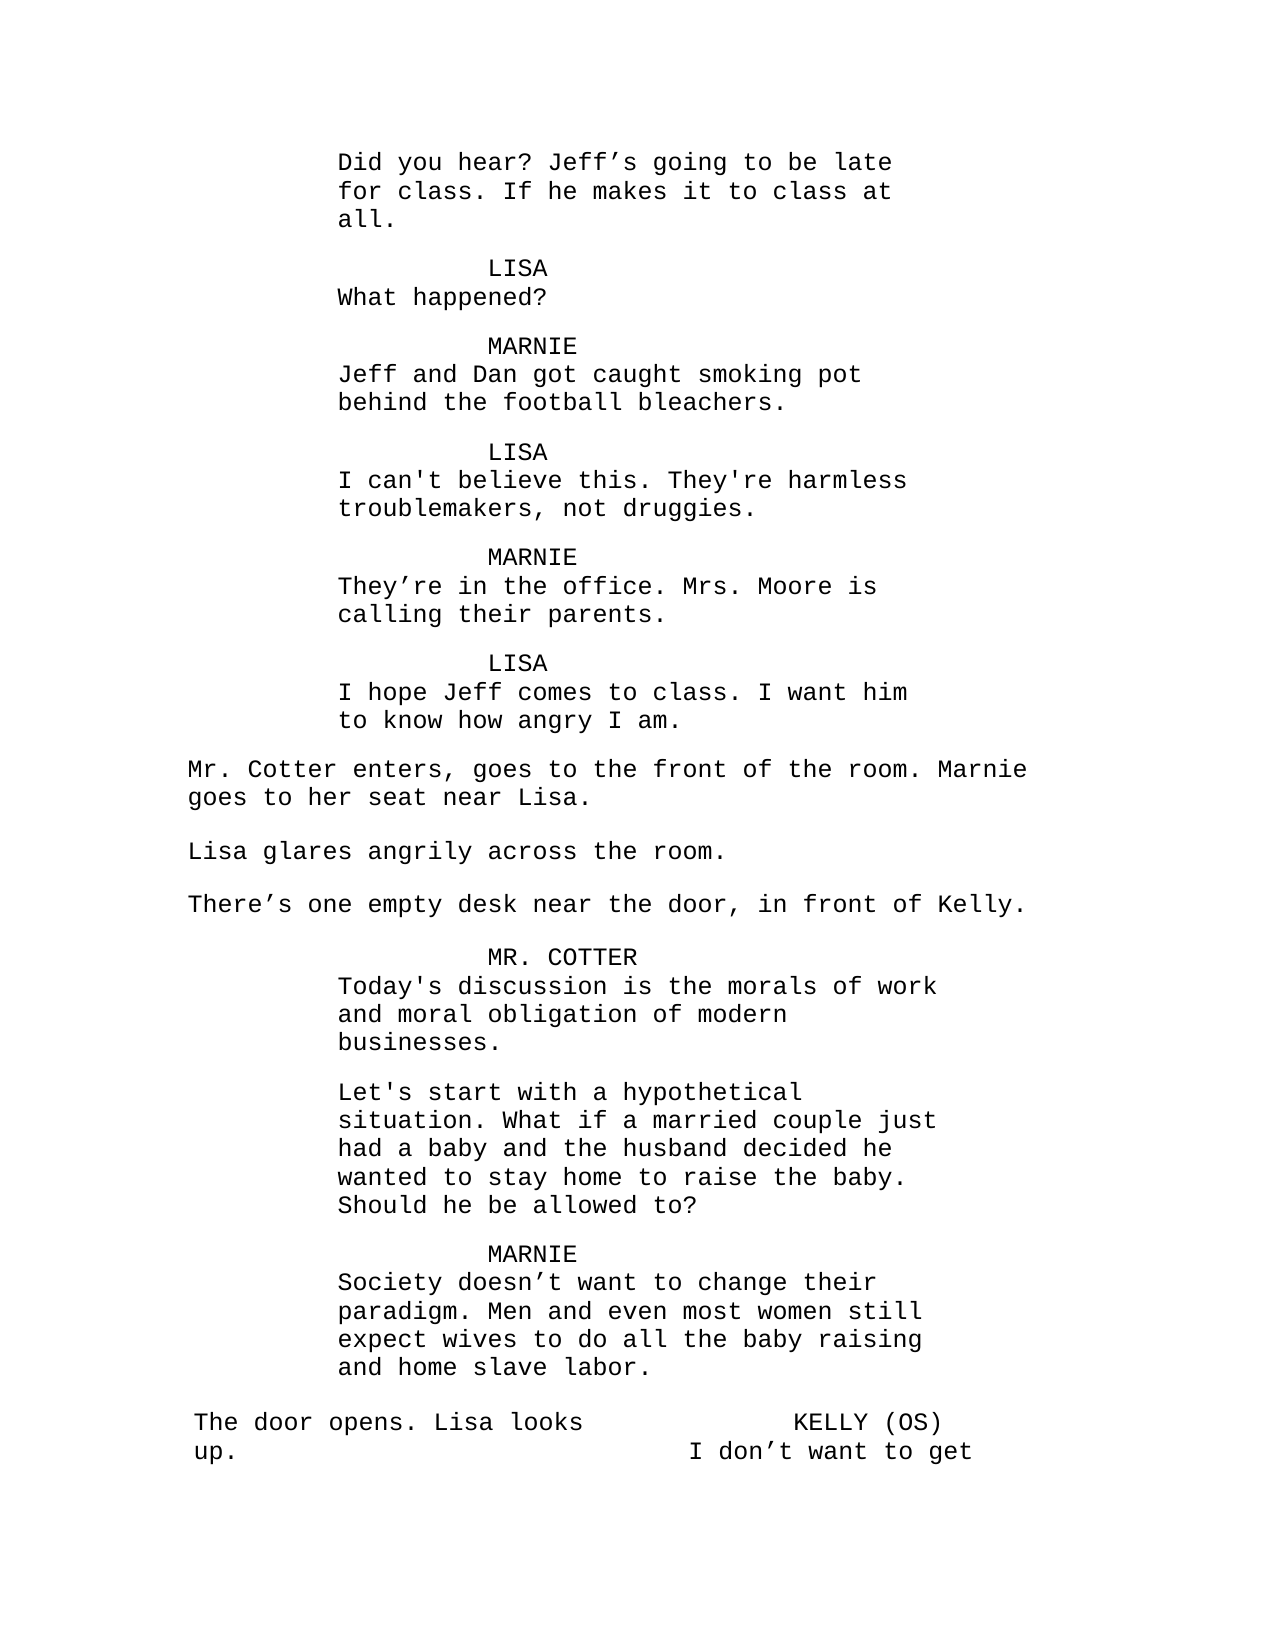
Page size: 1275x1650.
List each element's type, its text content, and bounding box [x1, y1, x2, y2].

text LISA [187, 651, 1087, 679]
text I hope Jeff comes to class. I want him to know how angry I am. [337, 679, 937, 736]
table_header The door opens. Lisa looks up. [188, 1404, 637, 1497]
text Today's discussion is the morals of work and moral obligation of modern businesses. [337, 973, 937, 1058]
text MARNIE [187, 333, 1087, 362]
text Did you hear? Jeff’s going to be late for class. If he makes it to class at all. [337, 150, 937, 235]
text MARNIE [187, 1242, 1087, 1270]
text There’s one empty desk near the door, in front of Kelly. [187, 892, 1087, 920]
text MARNIE [187, 545, 1087, 573]
text I can't believe this. They're harmless troublemakers, not druggies. [337, 467, 937, 524]
text LISA [187, 256, 1087, 284]
text Society doesn’t want to change their paradigm. Men and even most women still expect wives to do all the baby raising and home slave labor. [337, 1270, 937, 1383]
text They’re in the office. Mrs. Moore is calling their parents. [337, 573, 937, 630]
text Let's start with a hypothetical situation. What if a married couple just had a baby and the husband decided he wanted to stay home to raise the baby. Should he be allowed to? [337, 1079, 937, 1221]
text LISA [187, 439, 1087, 467]
text What happened? [337, 284, 937, 312]
text Jeff and Dan got caught smoking pot behind the football bleachers. [337, 362, 937, 418]
table_header KELLY (OS) I don’t want to get [638, 1404, 1087, 1497]
text MR. COTTER [187, 945, 1087, 973]
text Lisa glares angrily across the room. [187, 838, 1087, 867]
text Mr. Cotter enters, goes to the front of the room. Marnie goes to her seat near Lisa. [187, 757, 1087, 813]
